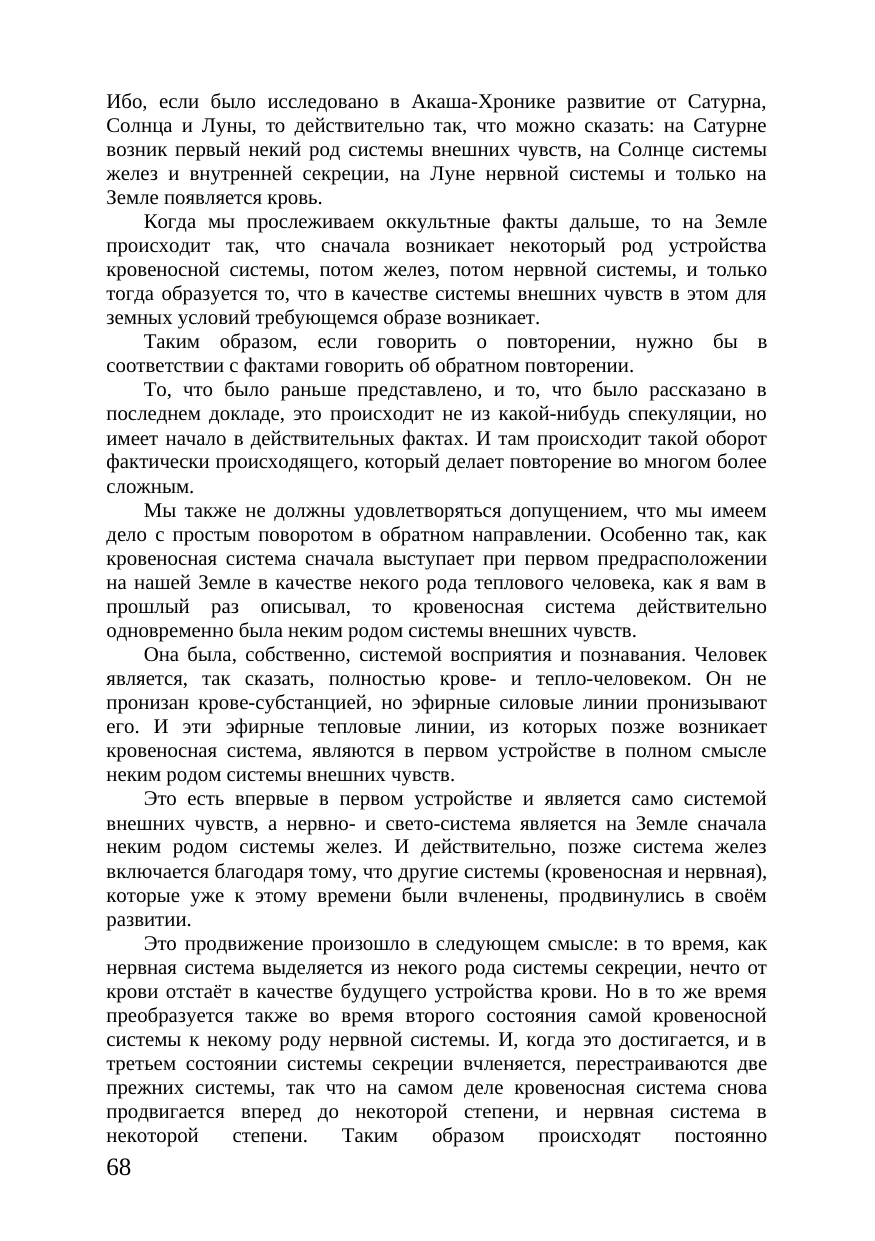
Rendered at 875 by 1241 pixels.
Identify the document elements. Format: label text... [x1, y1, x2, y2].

text Мы также не должны удовлетворяться допущением, что мы имеем дело с простым поворотом в обратном направлении. Особенно так, как кровеносная система сначала выступает при первом предрасположении на нашей Земле в качестве некого рода теплового человека, как я вам в прошлый раз описывал, то кровеносная система действительно одновременно была неким родом системы внешних чувств. [106, 498, 768, 642]
text Ибо, если было исследовано в Акаша-Хронике развитие от Сатурна, Солнца и Луны, то действительно так, что можно сказать: на Сатурне возник первый некий род системы внешних чувств, на Солнце системы желез и внутренней секреции, на Луне нервной системы и только на Земле появляется кровь. [106, 88, 768, 209]
text Таким образом, если говорить о повторении, нужно бы в соответствии с фактами говорить об обратном повторении. [106, 329, 768, 377]
text Когда мы прослеживаем оккультные факты дальше, то на Земле происходит так, что сначала возникает некоторый род устройства кровеносной системы, потом желез, потом нервной системы, и только тогда образуется то, что в качестве системы внешних чувств в этом для земных условий требующемся образе возникает. [106, 209, 768, 329]
text Она была, собственно, системой восприятия и познавания. Человек является, так сказать, полностью крове- и тепло-человеком. Он не пронизан крове-субстанцией, но эфирные силовые линии пронизывают его. И эти эфирные тепловые линии, из которых позже возникает кровеносная система, являются в первом устройстве в полном смысле неким родом системы внешних чувств. [106, 642, 768, 786]
text Это есть впервые в первом устройстве и является само системой внешних чувств, а нервно- и свето-система является на Земле сначала неким родом системы желез. И действительно, позже система желез включается благодаря тому, что другие системы (кровеносная и нервная), которые уже к этому времени были вчленены, продвинулись в своём развитии. [106, 786, 768, 931]
text Это продвижение произошло в следующем смысле: в то время, как нервная система выделяется из некого рода системы секреции, нечто от крови отстаёт в качестве будущего устройства крови. Но в то же время преобразуется также во время второго состояния самой кровеносной системы к некому роду нервной системы. И, когда это достигается, и в третьем состоянии системы секреции вчленяется, перестраиваются две прежних системы, так что на самом деле кровеносная система снова продвигается вперед до некоторой степени, и нервная система в некоторой степени. Таким образом происходят постоянно [106, 931, 768, 1147]
text То, что было раньше представлено, и то, что было рассказано в последнем докладе, это происходит не из какой-нибудь спекуляции, но имеет начало в действительных фактах. И там происходит такой оборот фактически происходящего, который делает повторение во многом более сложным. [106, 377, 768, 498]
